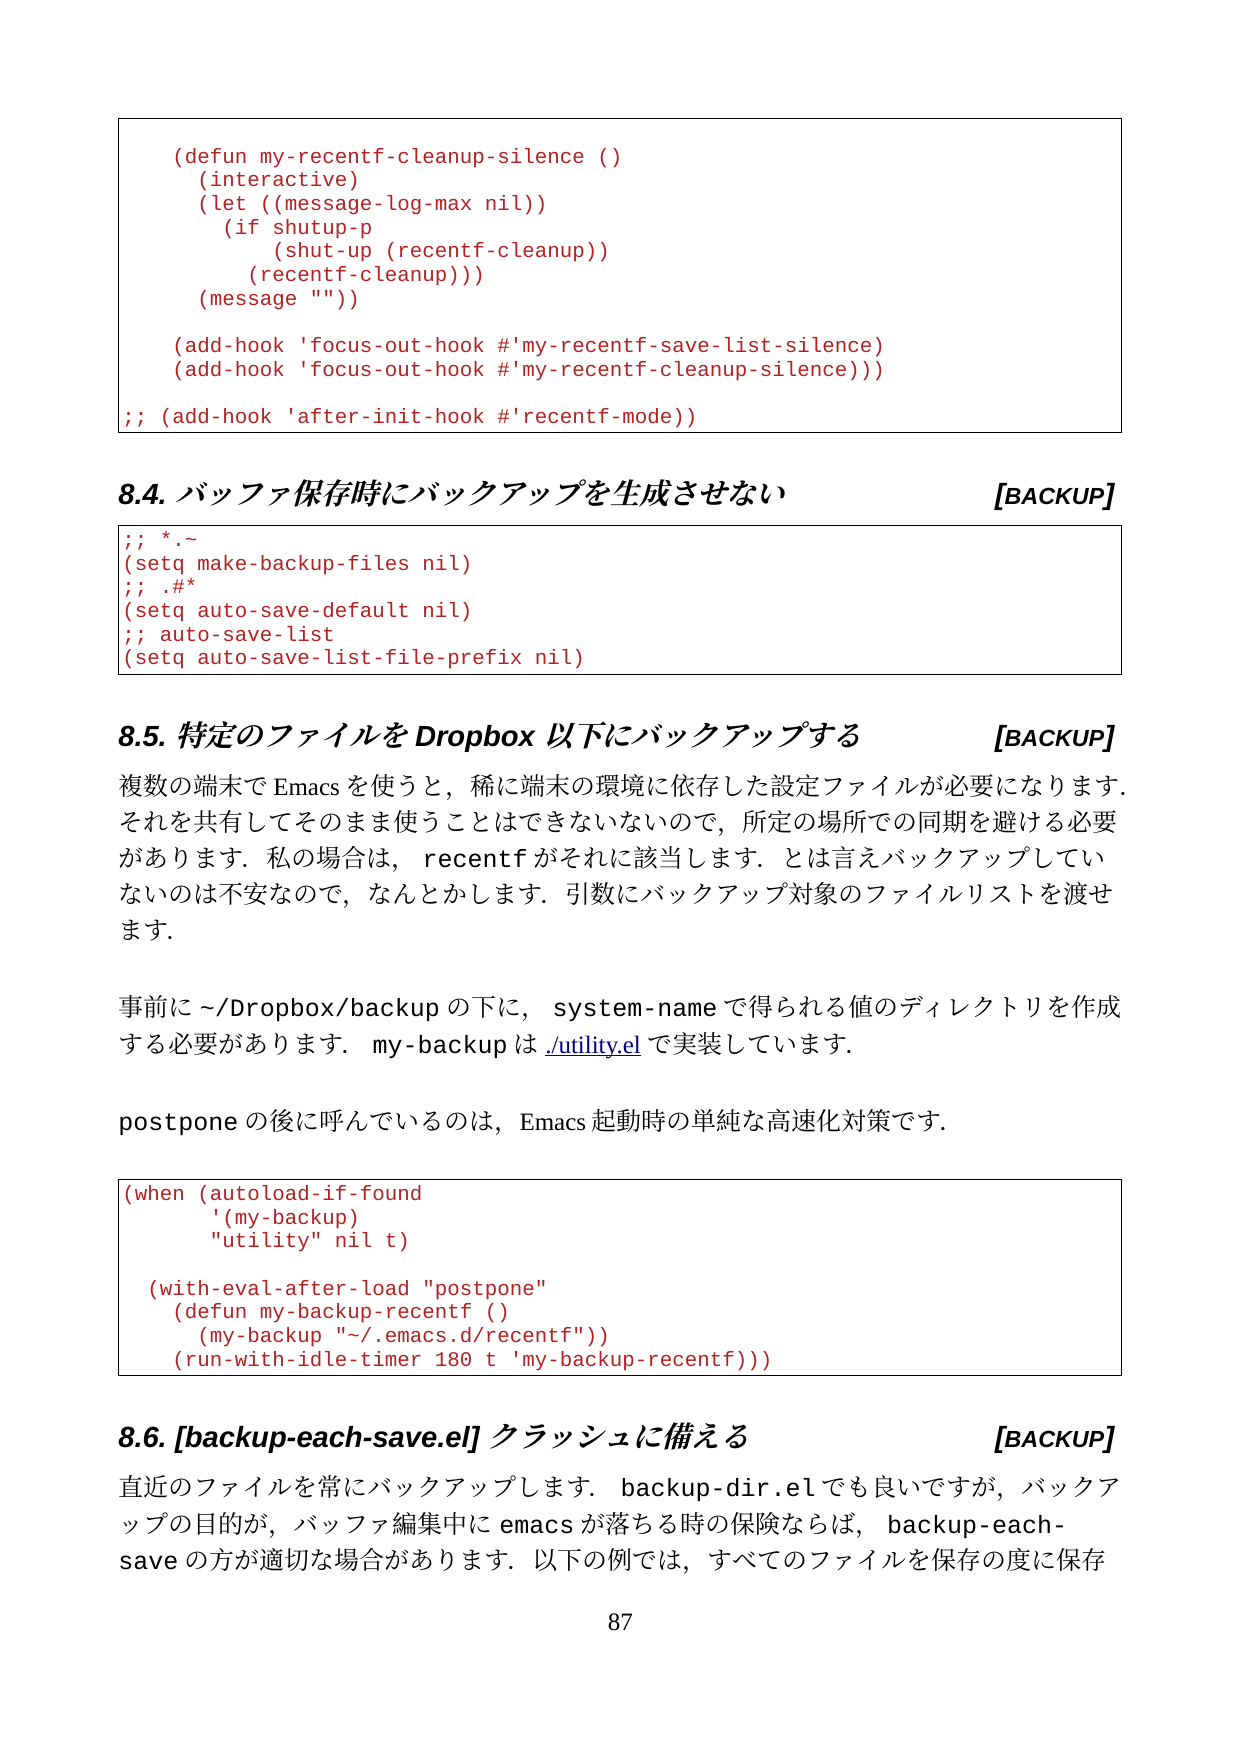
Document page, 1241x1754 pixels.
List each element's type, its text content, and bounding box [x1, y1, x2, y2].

text 事前に ~/Dropbox/backup の下に， system-name で得られる値のディレクトリを作成する必要があります． my-backup は ./utility.el で実装しています． [118, 988, 1122, 1089]
text 直近のファイルを常にバックアップします． backup-dir.el でも良いですが，バックアップの目的が，バッファ編集中に emacs が落ちる時の保険ならば， backup-each-save の方が適切な場合があります．以下の例では，すべてのファイルを保存の度に保存 [118, 1468, 1122, 1577]
text (with-eval-after-load "postpone" [119, 1274, 1121, 1297]
text (recentf-cleanup))) [119, 260, 1121, 284]
text (interactive) [119, 165, 1121, 189]
subtitle 特定のファイルを Dropbox 以下にバックアップする [backup] [118, 712, 1122, 754]
text (setq auto-save-list-file-prefix nil) [119, 643, 1121, 674]
text (setq auto-save-default nil) [119, 596, 1121, 620]
text (my-backup "~/.emacs.d/recentf")) [119, 1321, 1121, 1345]
text 複数の端末でEmacsを使うと，稀に端末の環境に依存した設定ファイルが必要になります．それを共有してそのまま使うことはできないないので，所定の場所での同期を避ける必要があります．私の場合は， recentf がそれに該当します．とは言えバックアップしていないのは不安なので，なんとかします．引数にバックアップ対象のファイルリストを渡せます． [118, 767, 1122, 976]
text ;; (add-hook 'after-init-hook #'recentf-mode)) [119, 402, 1121, 432]
text "utility" nil t) [119, 1227, 1121, 1250]
text (message "")) [119, 284, 1121, 307]
text (when (autoload-if-found [119, 1180, 1121, 1203]
subtitle [backup-each-save.el] クラッシュに備える [backup] [118, 1414, 1122, 1456]
text (setq make-backup-files nil) [119, 549, 1121, 572]
text ;; .#* [119, 572, 1121, 596]
text (add-hook 'focus-out-hook #'my-recentf-cleanup-silence))) [119, 354, 1121, 378]
text (defun my-backup-recentf () [119, 1297, 1121, 1321]
text (if shutup-p [119, 213, 1121, 236]
text '(my-backup) [119, 1203, 1121, 1227]
subtitle バッファ保存時にバックアップを生成させない [backup] [118, 471, 1122, 513]
text (run-with-idle-timer 180 t 'my-backup-recentf))) [119, 1345, 1121, 1375]
text ;; *.~ [119, 526, 1121, 549]
text (let ((message-log-max nil)) [119, 189, 1121, 213]
text (add-hook 'focus-out-hook #'my-recentf-save-list-silence) [119, 331, 1121, 354]
text ;; auto-save-list [119, 620, 1121, 643]
text postpone の後に呼んでいるのは，Emacs起動時の単純な高速化対策です． [118, 1102, 1122, 1167]
text (defun my-recentf-cleanup-silence () [119, 142, 1121, 165]
text (shut-up (recentf-cleanup)) [119, 236, 1121, 260]
